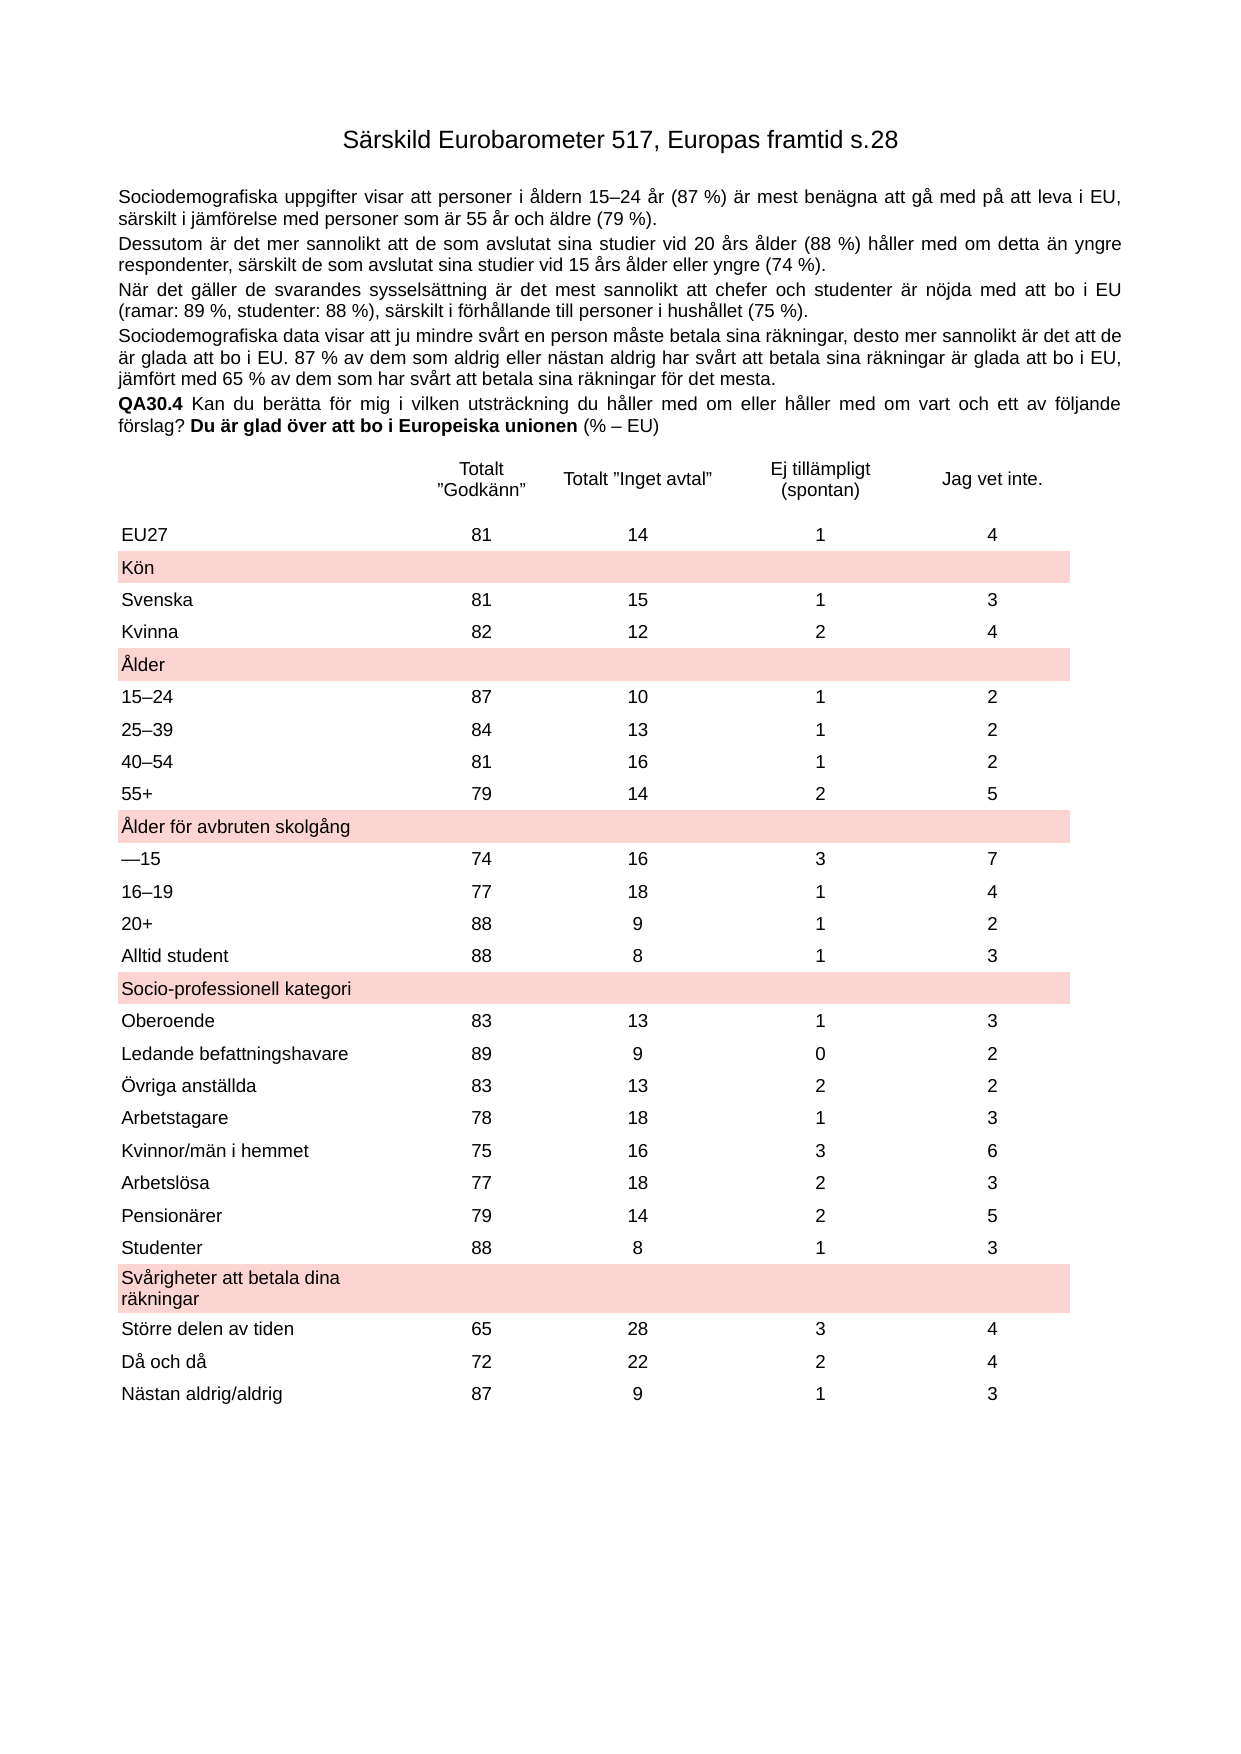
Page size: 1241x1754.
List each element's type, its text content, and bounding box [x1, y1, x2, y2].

table_cell Studenter [118, 1231, 413, 1264]
table_cell [915, 551, 1070, 583]
table_cell 18 [549, 1102, 726, 1134]
table_cell 3 [915, 1102, 1070, 1134]
table_cell 3 [915, 1231, 1070, 1264]
table_cell 7 [915, 843, 1070, 875]
table_cell Oberoende [118, 1005, 413, 1037]
text Sociodemografiska data visar att ju mindre svårt en person måste betala sina räkningar, desto mer sannolikt är det att de är glada att bo i EU. 87 % av dem som aldrig eller nästan aldrig har svårt att betala sina räkningar är glada att bo i EU, jämfört med 65 % av dem som har svårt att betala sina räkningar för det mesta. [118, 325, 1122, 390]
table_cell 3 [726, 1134, 915, 1167]
table_cell 1 [726, 1102, 915, 1134]
table_header Ej tillämpligt (spontan) [726, 439, 915, 519]
table_cell 77 [413, 875, 549, 907]
table_cell 77 [413, 1167, 549, 1199]
table_cell 0 [726, 1037, 915, 1069]
table_cell 3 [915, 1005, 1070, 1037]
table_cell Svenska [118, 584, 413, 616]
table_cell Arbetstagare [118, 1102, 413, 1134]
table_cell 1 [726, 1378, 915, 1410]
table_cell 88 [413, 940, 549, 972]
table_cell [726, 1264, 915, 1313]
table_cell 1 [726, 1005, 915, 1037]
table_cell Kvinna [118, 616, 413, 648]
table_cell 55+ [118, 778, 413, 810]
table_cell 16–19 [118, 875, 413, 907]
table_cell 3 [915, 940, 1070, 972]
table_cell [915, 648, 1070, 681]
table_cell 3 [915, 1167, 1070, 1199]
table_cell 4 [915, 616, 1070, 648]
table_cell 15 [549, 584, 726, 616]
table_cell 3 [915, 584, 1070, 616]
table_cell 78 [413, 1102, 549, 1134]
table_cell 79 [413, 1199, 549, 1231]
table_cell Då och då [118, 1345, 413, 1377]
table_cell 81 [413, 519, 549, 551]
table_cell 22 [549, 1345, 726, 1377]
table_cell 4 [915, 1345, 1070, 1377]
table_cell 13 [549, 713, 726, 745]
table_cell 88 [413, 908, 549, 940]
table_cell 2 [726, 1069, 915, 1102]
table_cell 65 [413, 1313, 549, 1345]
table_cell [726, 972, 915, 1004]
table_cell 83 [413, 1005, 549, 1037]
table_cell 2 [915, 681, 1070, 713]
table_header [118, 439, 413, 519]
table_cell 1 [726, 908, 915, 940]
table_cell Övriga anställda [118, 1069, 413, 1102]
table_cell 5 [915, 778, 1070, 810]
table_cell 4 [915, 519, 1070, 551]
text QA30.4 Kan du berätta för mig i vilken utsträckning du håller med om eller håller med om vart och ett av följande förslag? Du är glad över att bo i Europeiska unionen (% – EU) [118, 393, 1122, 436]
text Sociodemografiska uppgifter visar att personer i åldern 15–24 år (87 %) är mest benägna att gå med på att leva i EU, särskilt i jämförelse med personer som är 55 år och äldre (79 %). [118, 186, 1122, 229]
table_cell [726, 648, 915, 681]
table_cell Ledande befattningshavare [118, 1037, 413, 1069]
table_cell Nästan aldrig/aldrig [118, 1378, 413, 1410]
table_header Totalt ”Inget avtal” [549, 439, 726, 519]
table_cell 87 [413, 1378, 549, 1410]
table_cell [549, 551, 726, 583]
table_cell [915, 1264, 1070, 1313]
table_cell 87 [413, 681, 549, 713]
table_cell 9 [549, 908, 726, 940]
table_cell 13 [549, 1005, 726, 1037]
table_cell 1 [726, 713, 915, 745]
table_header Totalt ”Godkänn” [413, 439, 549, 519]
table_cell 40–54 [118, 745, 413, 778]
table_cell [413, 551, 549, 583]
table_cell —15 [118, 843, 413, 875]
table_cell Kvinnor/män i hemmet [118, 1134, 413, 1167]
table_cell 14 [549, 1199, 726, 1231]
table_cell Pensionärer [118, 1199, 413, 1231]
table_cell 89 [413, 1037, 549, 1069]
table_cell [726, 810, 915, 843]
table_cell 16 [549, 745, 726, 778]
table_cell 13 [549, 1069, 726, 1102]
table_cell 3 [726, 843, 915, 875]
text Dessutom är det mer sannolikt att de som avslutat sina studier vid 20 års ålder (88 %) håller med om detta än yngre respondenter, särskilt de som avslutat sina studier vid 15 års ålder eller yngre (74 %). [118, 232, 1122, 276]
table_cell 1 [726, 519, 915, 551]
table_cell 18 [549, 1167, 726, 1199]
table_cell 12 [549, 616, 726, 648]
table_cell 1 [726, 681, 915, 713]
text När det gäller de svarandes sysselsättning är det mest sannolikt att chefer och studenter är nöjda med att bo i EU (ramar: 89 %, studenter: 88 %), särskilt i förhållande till personer i hushållet (75 %). [118, 279, 1122, 322]
table_cell [915, 972, 1070, 1004]
table_cell Arbetslösa [118, 1167, 413, 1199]
table_cell 2 [726, 1199, 915, 1231]
table_cell 8 [549, 1231, 726, 1264]
table_cell 28 [549, 1313, 726, 1345]
table_cell [413, 648, 549, 681]
table_cell 1 [726, 875, 915, 907]
table_cell 81 [413, 584, 549, 616]
table_cell 83 [413, 1069, 549, 1102]
table_cell 9 [549, 1378, 726, 1410]
table_cell 82 [413, 616, 549, 648]
table_cell 1 [726, 584, 915, 616]
table_cell 2 [915, 713, 1070, 745]
table_cell Ålder [118, 648, 413, 681]
table_cell [413, 972, 549, 1004]
table_cell Socio-professionell kategori [118, 972, 413, 1004]
table_header Jag vet inte. [915, 439, 1070, 519]
table_cell 15–24 [118, 681, 413, 713]
table_cell [549, 810, 726, 843]
table_cell 4 [915, 1313, 1070, 1345]
table_cell 2 [915, 745, 1070, 778]
table_cell [549, 972, 726, 1004]
table_cell 3 [726, 1313, 915, 1345]
table_cell Kön [118, 551, 413, 583]
table_cell 4 [915, 875, 1070, 907]
table_cell Svårigheter att betala dina räkningar [118, 1264, 413, 1313]
table_cell Alltid student [118, 940, 413, 972]
table_cell 9 [549, 1037, 726, 1069]
table_cell [413, 1264, 549, 1313]
table_cell [726, 551, 915, 583]
table_cell 88 [413, 1231, 549, 1264]
table_cell 84 [413, 713, 549, 745]
table_cell 2 [915, 908, 1070, 940]
table_cell [915, 810, 1070, 843]
table_cell 2 [726, 1167, 915, 1199]
table_cell [549, 1264, 726, 1313]
table_cell 2 [915, 1037, 1070, 1069]
table_cell 14 [549, 778, 726, 810]
table_cell 20+ [118, 908, 413, 940]
table_cell 16 [549, 1134, 726, 1167]
table_cell Ålder för avbruten skolgång [118, 810, 413, 843]
table_cell [549, 648, 726, 681]
table_cell 8 [549, 940, 726, 972]
table_cell 5 [915, 1199, 1070, 1231]
table_cell 16 [549, 843, 726, 875]
table_cell 72 [413, 1345, 549, 1377]
table_cell 3 [915, 1378, 1070, 1410]
table_cell 74 [413, 843, 549, 875]
table_cell EU27 [118, 519, 413, 551]
table_cell 2 [726, 616, 915, 648]
table_cell 75 [413, 1134, 549, 1167]
table_cell 79 [413, 778, 549, 810]
table_cell 2 [726, 1345, 915, 1377]
table_cell [413, 810, 549, 843]
table_cell 1 [726, 940, 915, 972]
table_cell 1 [726, 745, 915, 778]
table_cell 14 [549, 519, 726, 551]
table_cell 1 [726, 1231, 915, 1264]
table_cell 10 [549, 681, 726, 713]
table_cell 6 [915, 1134, 1070, 1167]
table_cell 25–39 [118, 713, 413, 745]
table_cell 81 [413, 745, 549, 778]
table_cell 2 [726, 778, 915, 810]
table_cell 2 [915, 1069, 1070, 1102]
table_cell 18 [549, 875, 726, 907]
table_cell Större delen av tiden [118, 1313, 413, 1345]
